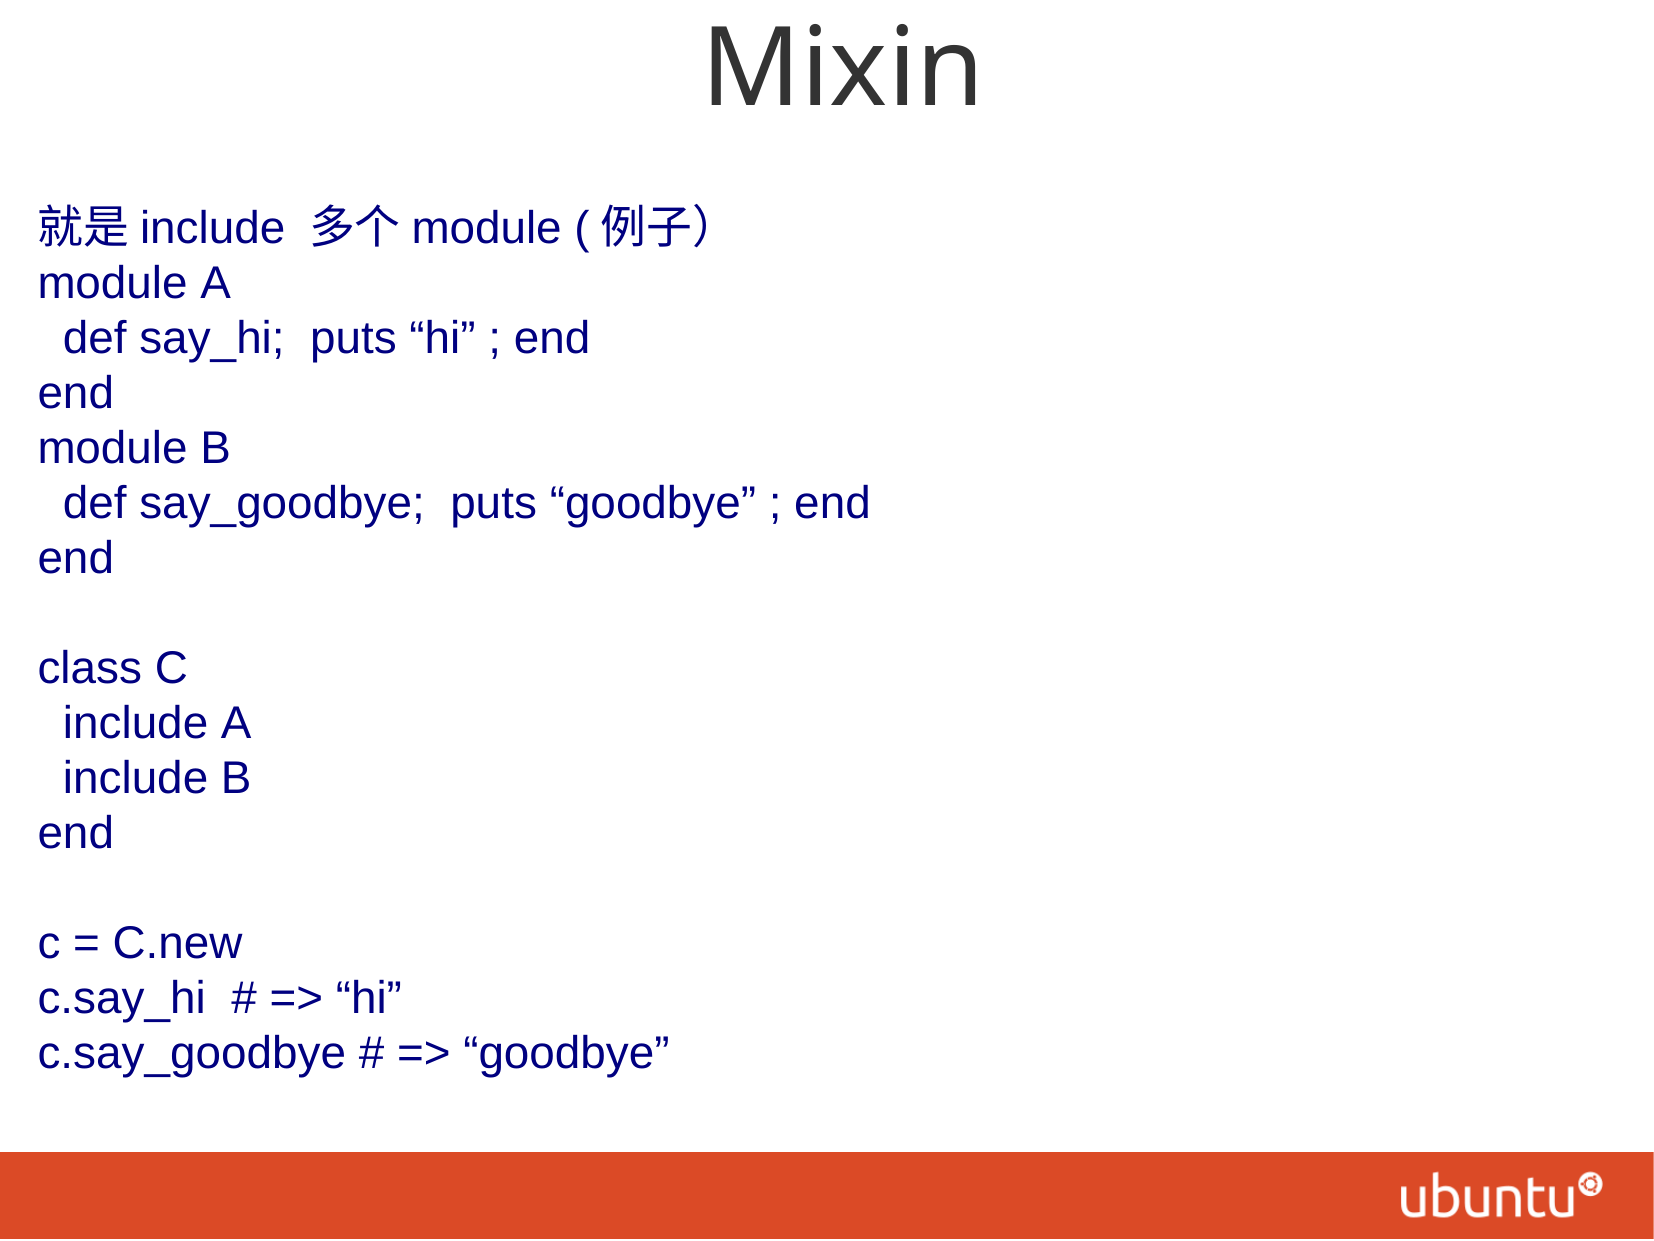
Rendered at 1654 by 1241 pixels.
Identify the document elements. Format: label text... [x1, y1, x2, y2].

subtitle 就是include 多个module (例子） module A def say_hi; puts “hi” ; end end module B def say_goodbye; puts “goodbye” ; end end class C include A include B end c = C.new c.say_hi # => “hi” c.say_goodbye # => “goodbye” [37, 150, 1613, 1126]
title Mixin [73, 0, 1613, 141]
picture [0, 1152, 1654, 1239]
